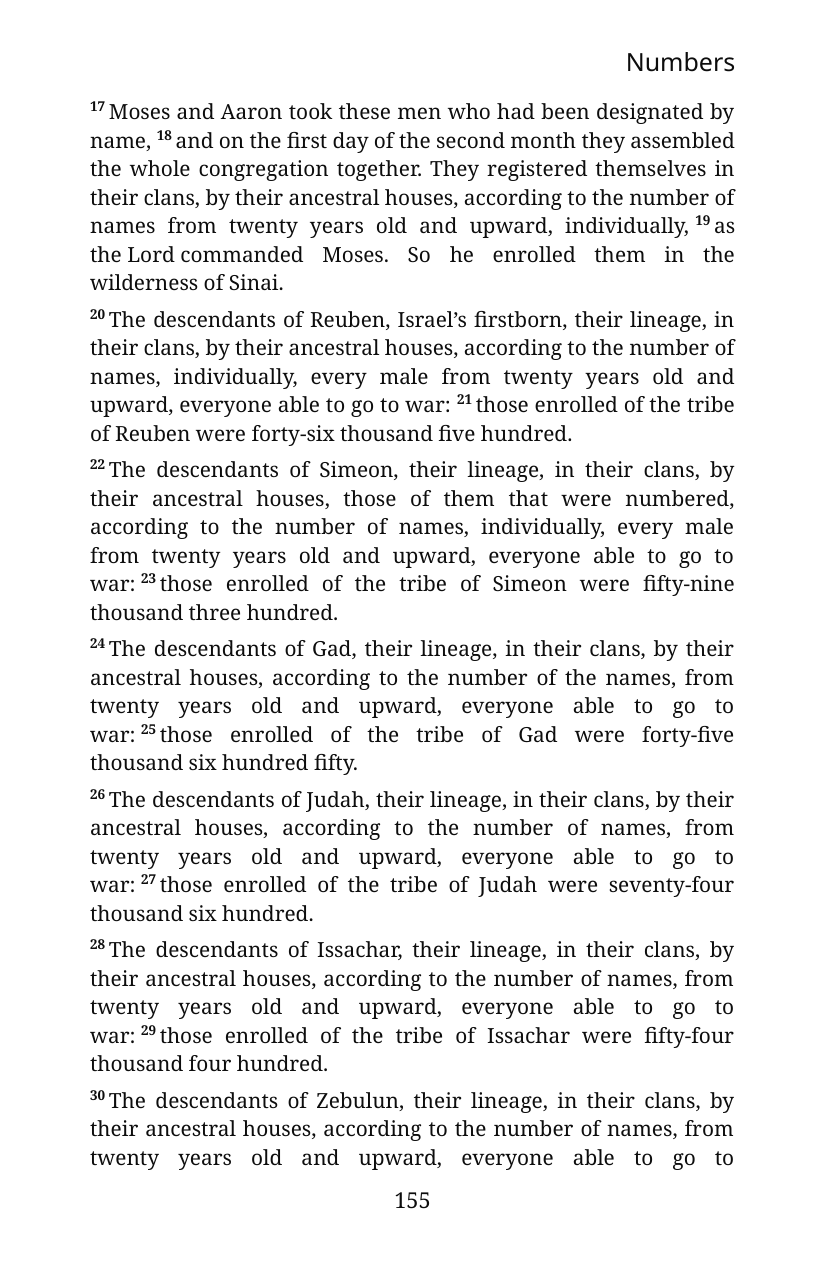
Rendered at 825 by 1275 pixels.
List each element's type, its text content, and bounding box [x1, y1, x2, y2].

text 26 The descendants of Judah, their lineage, in their clans, by their ancestral houses, according to the number of names, from twenty years old and upward, everyone able to go to war: 27 those enrolled of the tribe of Judah were seventy-four thousand six hundred. [90, 785, 735, 927]
text 22 The descendants of Simeon, their lineage, in their clans, by their ancestral houses, those of them that were numbered, according to the number of names, individually, every male from twenty years old and upward, everyone able to go to war: 23 those enrolled of the tribe of Simeon were fifty-nine thousand three hundred. [90, 455, 735, 626]
text 20 The descendants of Reuben, Israel’s firstborn, their lineage, in their clans, by their ancestral houses, according to the number of names, individually, every male from twenty years old and upward, everyone able to go to war: 21 those enrolled of the tribe of Reuben were forty-six thousand five hundred. [90, 305, 735, 447]
text 17 Moses and Aaron took these men who had been designated by name, 18 and on the first day of the second month they assembled the whole congregation together. They registered themselves in their clans, by their ancestral houses, according to the number of names from twenty years old and upward, individually, 19 as the Lord commanded Moses. So he enrolled them in the wilderness of Sinai. [90, 97, 735, 297]
text 28 The descendants of Issachar, their lineage, in their clans, by their ancestral houses, according to the number of names, from twenty years old and upward, everyone able to go to war: 29 those enrolled of the tribe of Issachar were fifty-four thousand four hundred. [90, 935, 735, 1078]
text 24 The descendants of Gad, their lineage, in their clans, by their ancestral houses, according to the number of the names, from twenty years old and upward, everyone able to go to war: 25 those enrolled of the tribe of Gad were forty-five thousand six hundred fifty. [90, 634, 735, 777]
text 30 The descendants of Zebulun, their lineage, in their clans, by their ancestral houses, according to the number of names, from twenty years old and upward, everyone able to go to [90, 1086, 735, 1171]
